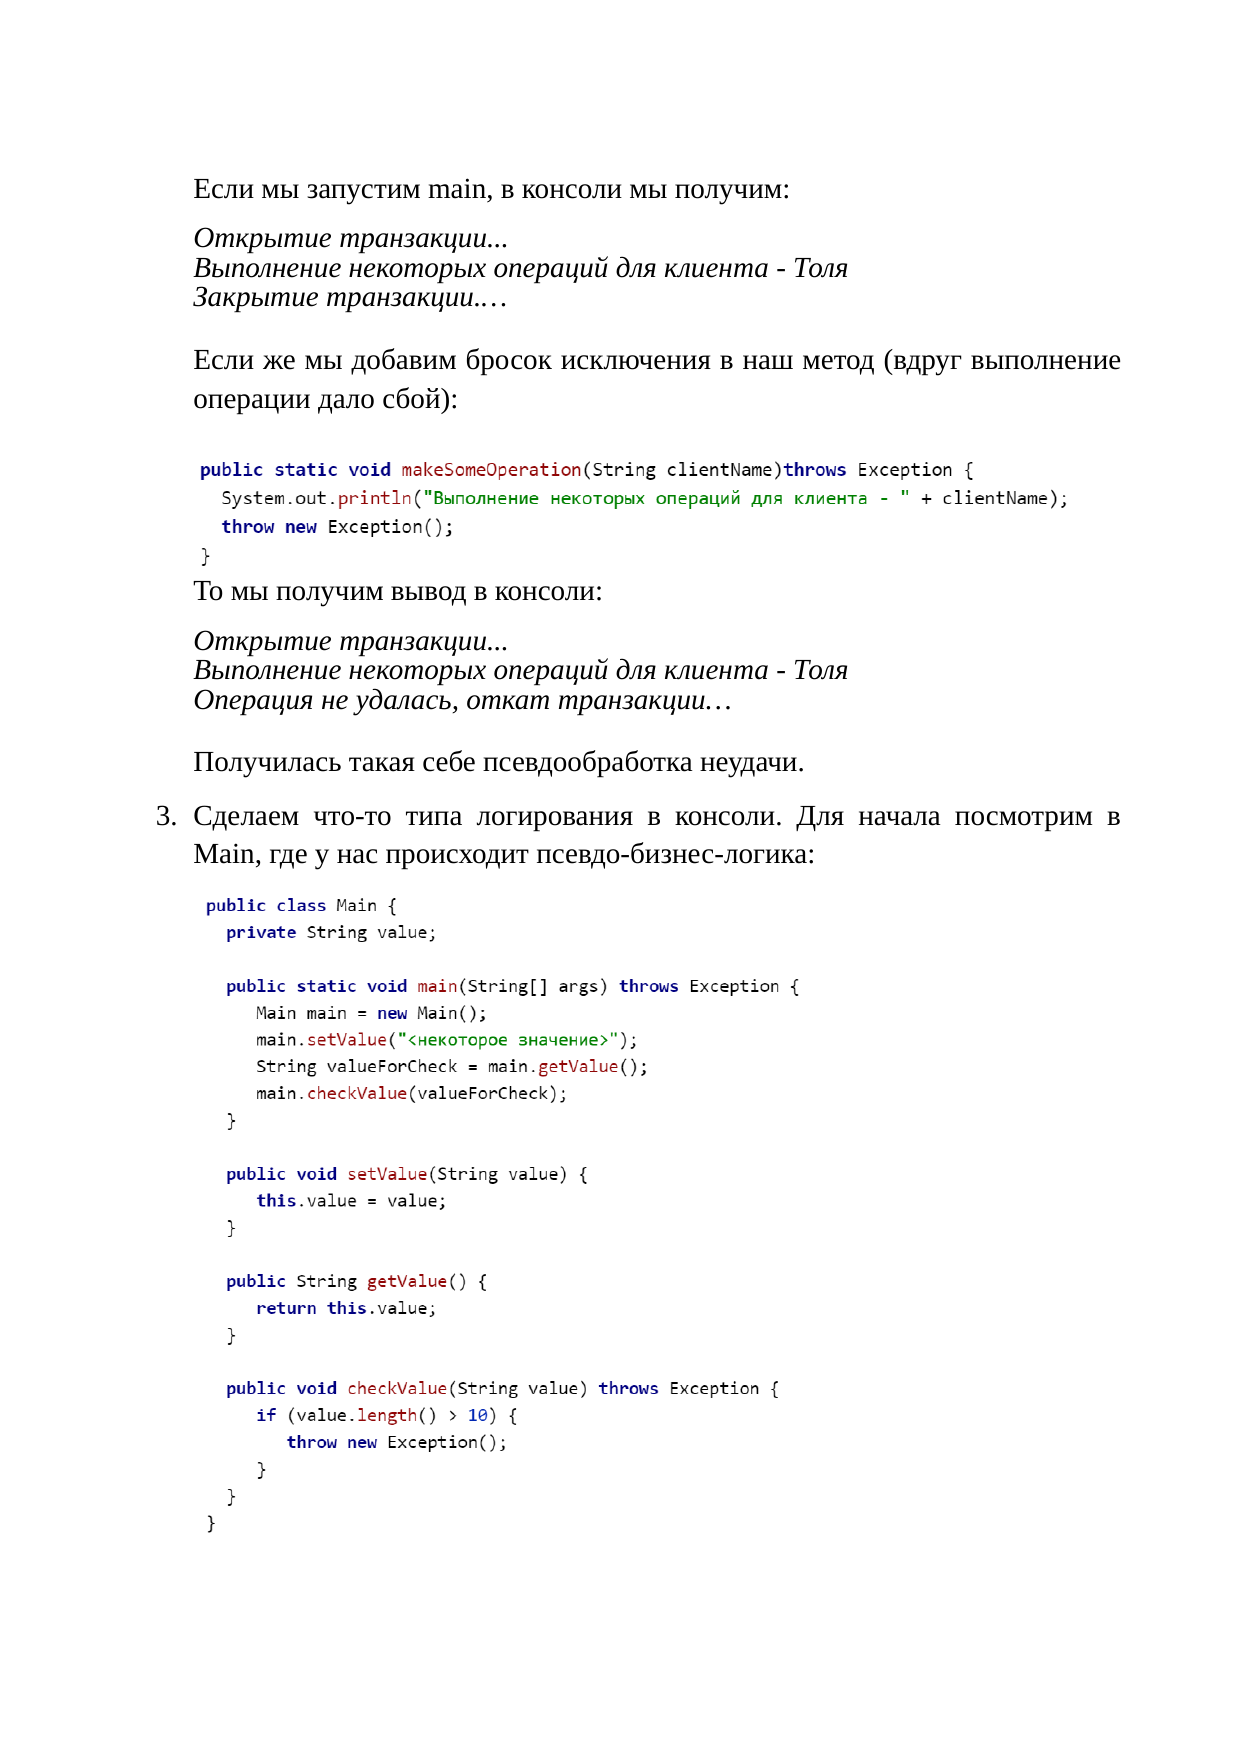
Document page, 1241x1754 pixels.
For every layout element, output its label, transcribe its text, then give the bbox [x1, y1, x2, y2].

list Закрытие транзакции.… [156, 283, 1122, 313]
picture [201, 889, 1123, 1537]
list Если же мы добавим бросок исключения в наш метод (вдруг выполнение операции дало сбой): [156, 342, 1122, 414]
list Открытие транзакции... [156, 224, 1122, 254]
list То мы получим вывод в консоли: [156, 434, 1122, 607]
picture [194, 458, 1123, 569]
list Получилась такая себе псевдообработка неудачи. [156, 744, 1122, 778]
list Сделаем что-то типа логирования в консоли. Для начала посмотрим в Main, где у нас происходит псевдо-бизнес-логика: [156, 798, 1122, 870]
list Выполнение некоторых операций для клиента - Толя [156, 254, 1122, 283]
list Если мы запустим main, в консоли мы получим: [156, 171, 1122, 205]
list Выполнение некоторых операций для клиента - Толя [156, 656, 1122, 686]
list Операция не удалась, откат транзакции… [156, 686, 1122, 715]
list Открытие транзакции... [156, 627, 1122, 656]
